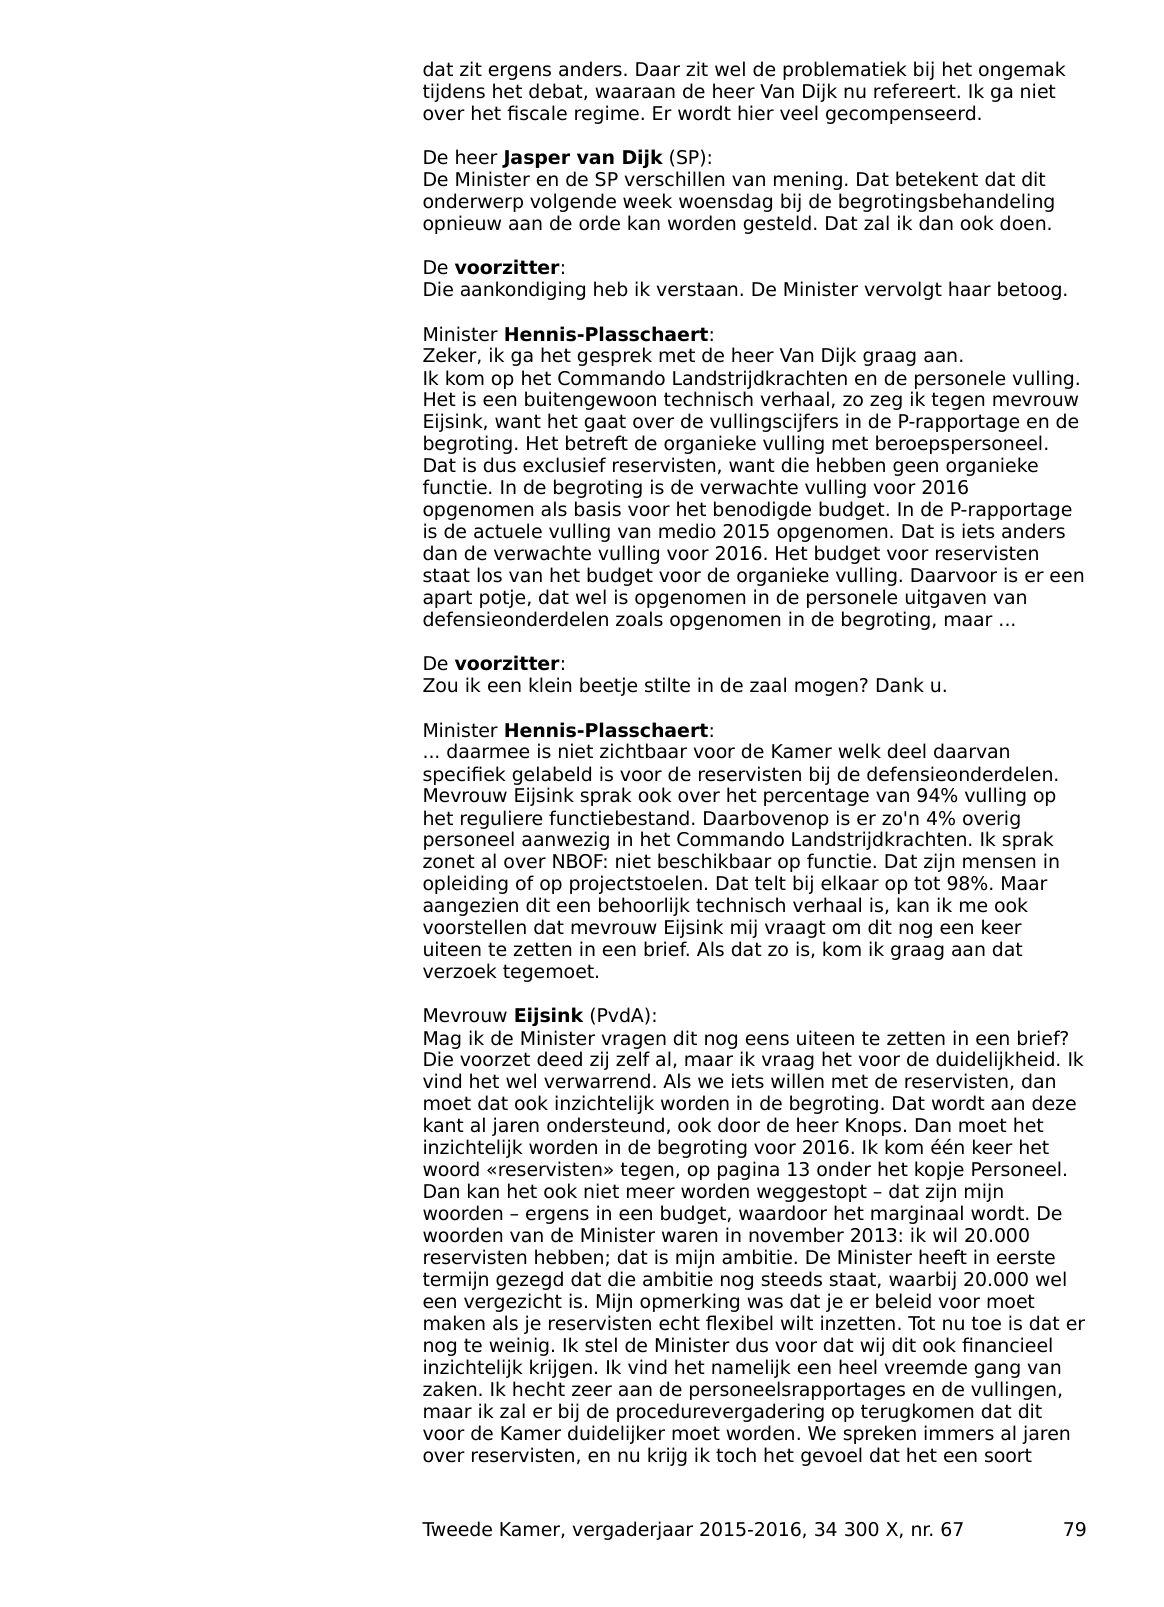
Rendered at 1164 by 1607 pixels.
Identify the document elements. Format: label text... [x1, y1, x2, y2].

text ... daarmee is niet zichtbaar voor de Kamer welk deel daarvan specifiek gelabeld is voor de reservisten bij de defensieonderdelen. [422, 741, 1087, 785]
text De heer Jasper van Dijk (SP): [422, 147, 1087, 169]
text Mag ik de Minister vragen dit nog eens uiteen te zetten in een brief? Die voorzet deed zij zelf al, maar ik vraag het voor de duidelijkheid. Ik vind het wel verwarrend. Als we iets willen met de reservisten, dan moet dat ook inzichtelijk worden in de begroting. Dat wordt aan deze kant al jaren ondersteund, ook door de heer Knops. Dan moet het inzichtelijk worden in de begroting voor 2016. Ik kom één keer het woord «reservisten» tegen, op pagina 13 onder het kopje Personeel. Dan kan het ook niet meer worden weggestopt – dat zijn mijn woorden – ergens in een budget, waardoor het marginaal wordt. De woorden van de Minister waren in november 2013: ik wil 20.000 reservisten hebben; dat is mijn ambitie. De Minister heeft in eerste termijn gezegd dat die ambitie nog steeds staat, waarbij 20.000 wel een vergezicht is. Mijn opmerking was dat je er beleid voor moet maken als je reservisten echt flexibel wilt inzetten. Tot nu toe is dat er nog te weinig. Ik stel de Minister dus voor dat wij dit ook financieel inzichtelijk krijgen. Ik vind het namelijk een heel vreemde gang van zaken. Ik hecht zeer aan de personeelsrapportages en de vullingen, maar ik zal er bij de procedurevergadering op terugkomen dat dit voor de Kamer duidelijker moet worden. We spreken immers al jaren over reservisten, en nu krijg ik toch het gevoel dat het een soort [422, 1027, 1087, 1467]
text dat zit ergens anders. Daar zit wel de problematiek bij het ongemak tijdens het debat, waaraan de heer Van Dijk nu refereert. Ik ga niet over het fiscale regime. Er wordt hier veel gecompenseerd. [422, 59, 1087, 125]
text De voorzitter: [422, 257, 1087, 279]
text Zeker, ik ga het gesprek met de heer Van Dijk graag aan. [422, 345, 1087, 367]
text Mevrouw Eijsink sprak ook over het percentage van 94% vulling op het reguliere functiebestand. Daarbovenop is er zo'n 4% overig personeel aanwezig in het Commando Landstrijdkrachten. Ik sprak zonet al over NBOF: niet beschikbaar op functie. Dat zijn mensen in opleiding of op projectstoelen. Dat telt bij elkaar op tot 98%. Maar aangezien dit een behoorlijk technisch verhaal is, kan ik me ook voorstellen dat mevrouw Eijsink mij vraagt om dit nog een keer uiteen te zetten in een brief. Als dat zo is, kom ik graag aan dat verzoek tegemoet. [422, 785, 1087, 983]
text Die aankondiging heb ik verstaan. De Minister vervolgt haar betoog. [422, 279, 1087, 301]
text De voorzitter: [422, 653, 1087, 675]
text Mevrouw Eijsink (PvdA): [422, 1005, 1087, 1027]
text Minister Hennis-Plasschaert: [422, 719, 1087, 741]
text Minister Hennis-Plasschaert: [422, 323, 1087, 345]
text Zou ik een klein beetje stilte in de zaal mogen? Dank u. [422, 675, 1087, 697]
text De Minister en de SP verschillen van mening. Dat betekent dat dit onderwerp volgende week woensdag bij de begrotingsbehandeling opnieuw aan de orde kan worden gesteld. Dat zal ik dan ook doen. [422, 169, 1087, 235]
text Ik kom op het Commando Landstrijdkrachten en de personele vulling. Het is een buitengewoon technisch verhaal, zo zeg ik tegen mevrouw Eijsink, want het gaat over de vullingscijfers in de P-rapportage en de begroting. Het betreft de organieke vulling met beroepspersoneel. Dat is dus exclusief reservisten, want die hebben geen organieke functie. In de begroting is de verwachte vulling voor 2016 opgenomen als basis voor het benodigde budget. In de P-rapportage is de actuele vulling van medio 2015 opgenomen. Dat is iets anders dan de verwachte vulling voor 2016. Het budget voor reservisten staat los van het budget voor de organieke vulling. Daarvoor is er een apart potje, dat wel is opgenomen in de personele uitgaven van defensieonderdelen zoals opgenomen in de begroting, maar ... [422, 367, 1087, 631]
